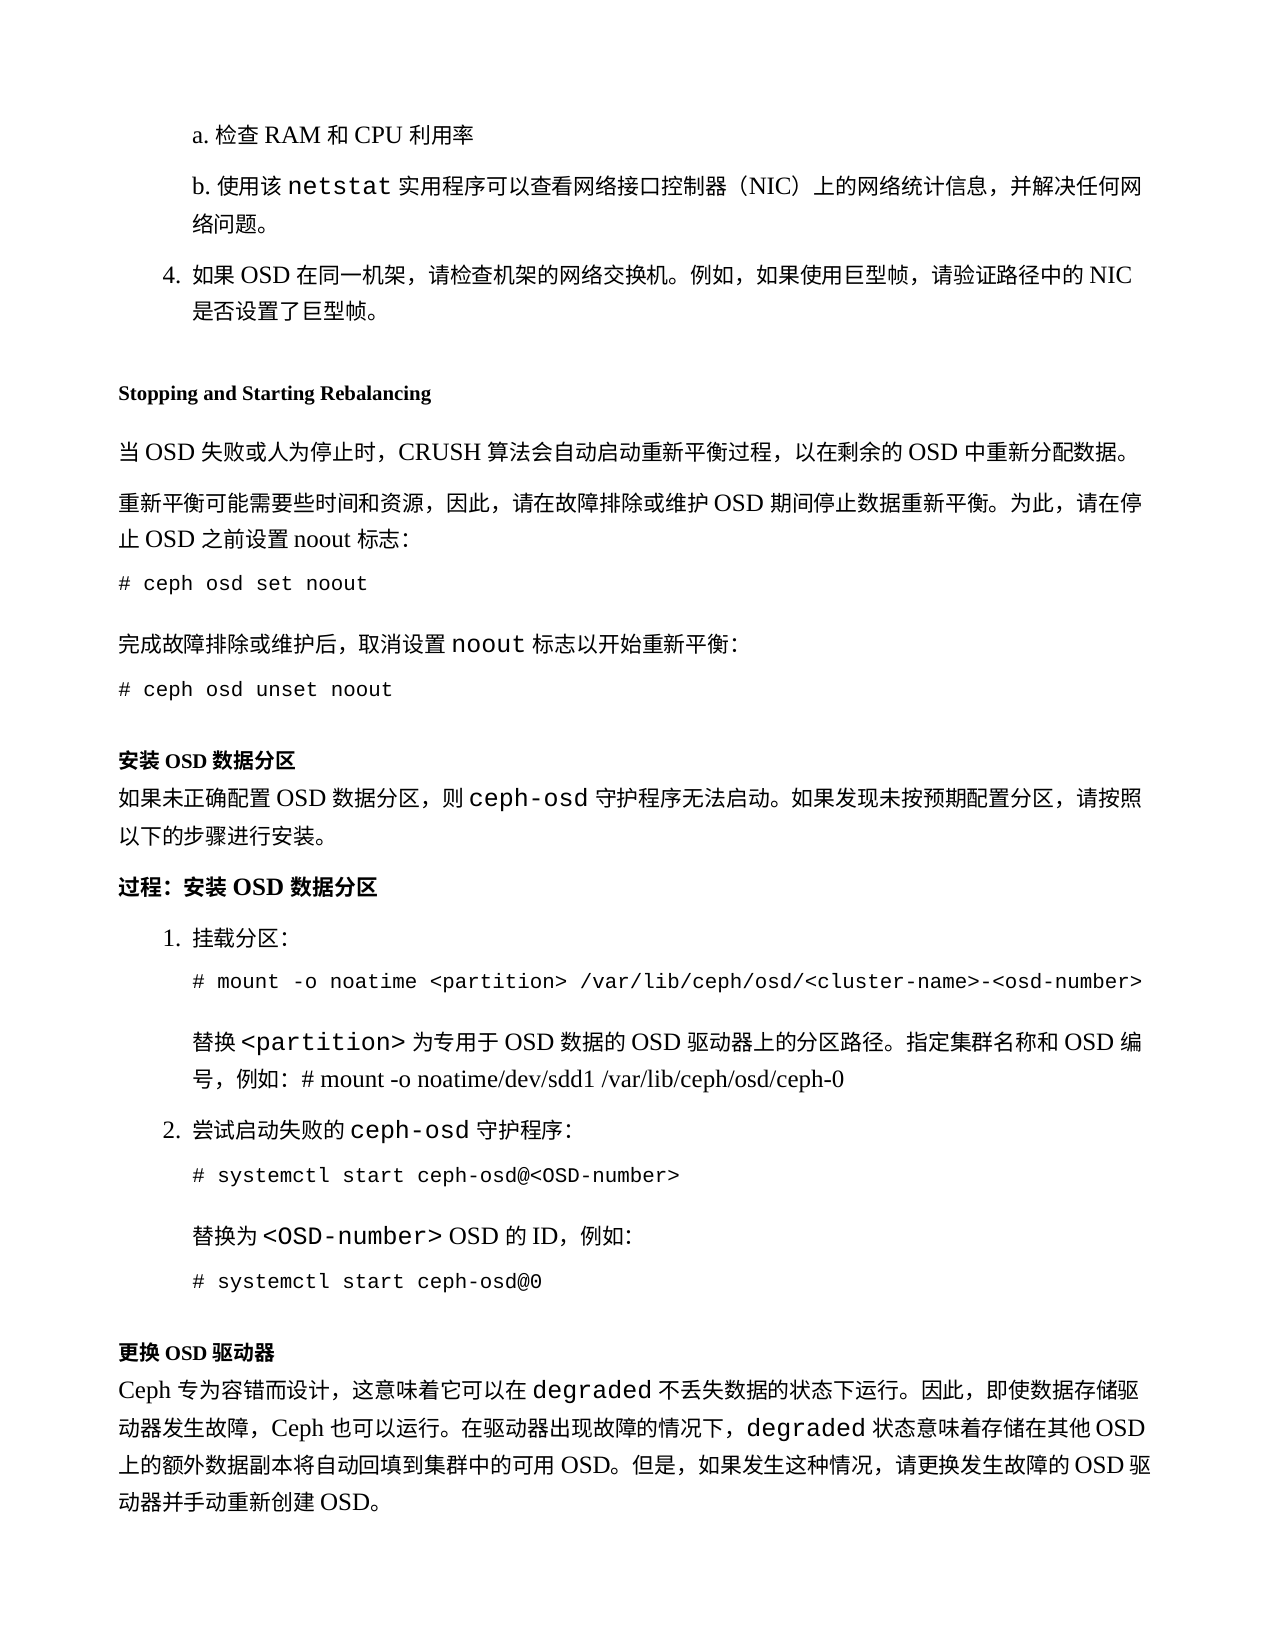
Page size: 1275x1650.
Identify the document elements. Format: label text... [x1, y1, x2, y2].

text # systemctl start ceph-osd@<OSD-number> [118, 1166, 1157, 1189]
list b. 使用该 netstat 实用程序可以查看网络接口控制器（NIC）上的网络统计信息，并解决任何网络问题。 [162, 169, 1157, 238]
text 过程：安装 OSD 数据分区 [118, 869, 1157, 901]
subtitle 安装 OSD 数据分区 [118, 744, 1157, 775]
text 当 OSD 失败或人为停止时，CRUSH 算法会自动启动重新平衡过程，以在剩余的 OSD 中重新分配数据。 [118, 435, 1157, 467]
text # ceph osd unset noout [118, 679, 1157, 703]
text # mount -o noatime <partition> /var/lib/ceph/osd/<cluster-name>-<osd-number> [118, 971, 1157, 995]
text # ceph osd set noout [118, 573, 1157, 597]
text 完成故障排除或维护后，取消设置 noout 标志以开始重新平衡： [118, 627, 1157, 659]
subtitle 更换 OSD 驱动器 [118, 1337, 1157, 1367]
list 如果 OSD 在同一机架，请检查机架的网络交换机。例如，如果使用巨型帧，请验证路径中的 NIC 是否设置了巨型帧。 [162, 258, 1157, 326]
text 替换 <partition> 为专用于 OSD 数据的 OSD 驱动器上的分区路径。指定集群名称和 OSD 编 号，例如：# mount -o noatime/dev/sdd1 /var/lib/ceph/osd/ceph-0 [118, 1024, 1157, 1094]
list a. 检查 RAM 和 CPU 利用率 [162, 118, 1157, 150]
list 尝试启动失败的 ceph-osd 守护程序： [162, 1113, 1157, 1146]
list 挂载分区： [162, 921, 1157, 952]
text 替换为 <OSD-number> OSD 的 ID，例如： [118, 1219, 1157, 1252]
text 如果未正确配置 OSD 数据分区，则 ceph-osd 守护程序无法启动。如果发现未按预期配置分区，请按照以下的步骤进行安装。 [118, 781, 1157, 850]
text 重新平衡可能需要些时间和资源，因此，请在故障排除或维护 OSD 期间停止数据重新平衡。为此，请在停止 OSD 之前设置 noout 标志： [118, 486, 1157, 554]
text # systemctl start ceph-osd@0 [118, 1271, 1157, 1295]
text Ceph 专为容错而设计，这意味着它可以在 degraded 不丢失数据的状态下运行。因此，即使数据存储驱动器发生故障，Ceph 也可以运行。在驱动器出现故障的情况下，degraded 状态意味着存储在其他OSD上的额外数据副本将自动回填到集群中的可用 OSD。但是，如果发生这种情况，请更换发生故障的OSD驱动器并手动重新创建 OSD。 [118, 1373, 1157, 1516]
subtitle Stopping and Starting Rebalancing [118, 381, 1157, 405]
